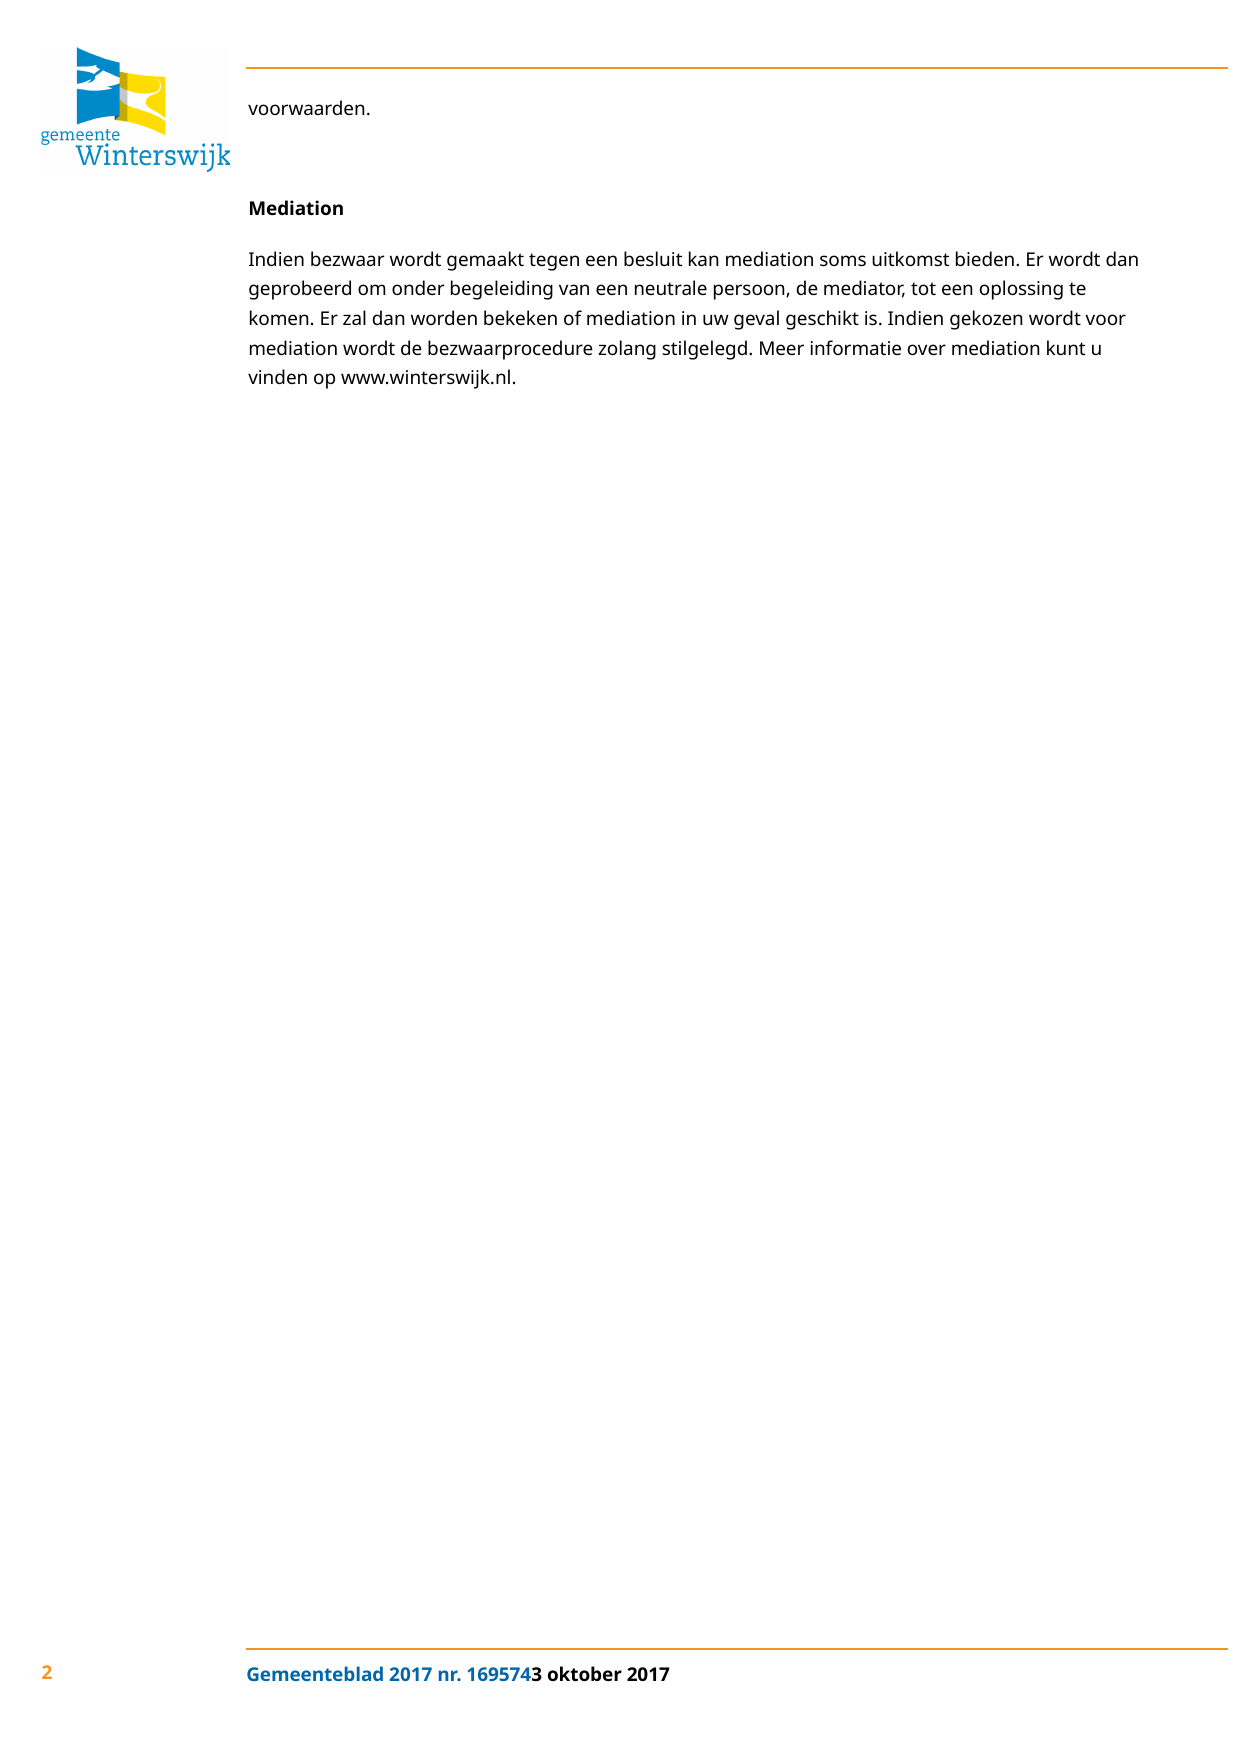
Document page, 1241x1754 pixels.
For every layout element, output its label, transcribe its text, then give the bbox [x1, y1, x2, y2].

picture [41, 47, 231, 172]
text voorwaarden. [248, 95, 1152, 121]
picture [225, 153, 231, 162]
text Mediation [248, 196, 1152, 221]
text Indien bezwaar wordt gemaakt tegen een besluit kan mediation soms uitkomst bieden. Er wordt dan geprobeerd om onder begeleiding van een neutrale persoon, de mediator, tot een oplossing te komen. Er zal dan worden bekeken of mediation in uw geval geschikt is. Indien gekozen wordt voor mediation wordt de bezwaarprocedure zolang stilgelegd. Meer informatie over mediation kunt u vinden op www.winterswijk.nl. [248, 246, 1152, 390]
